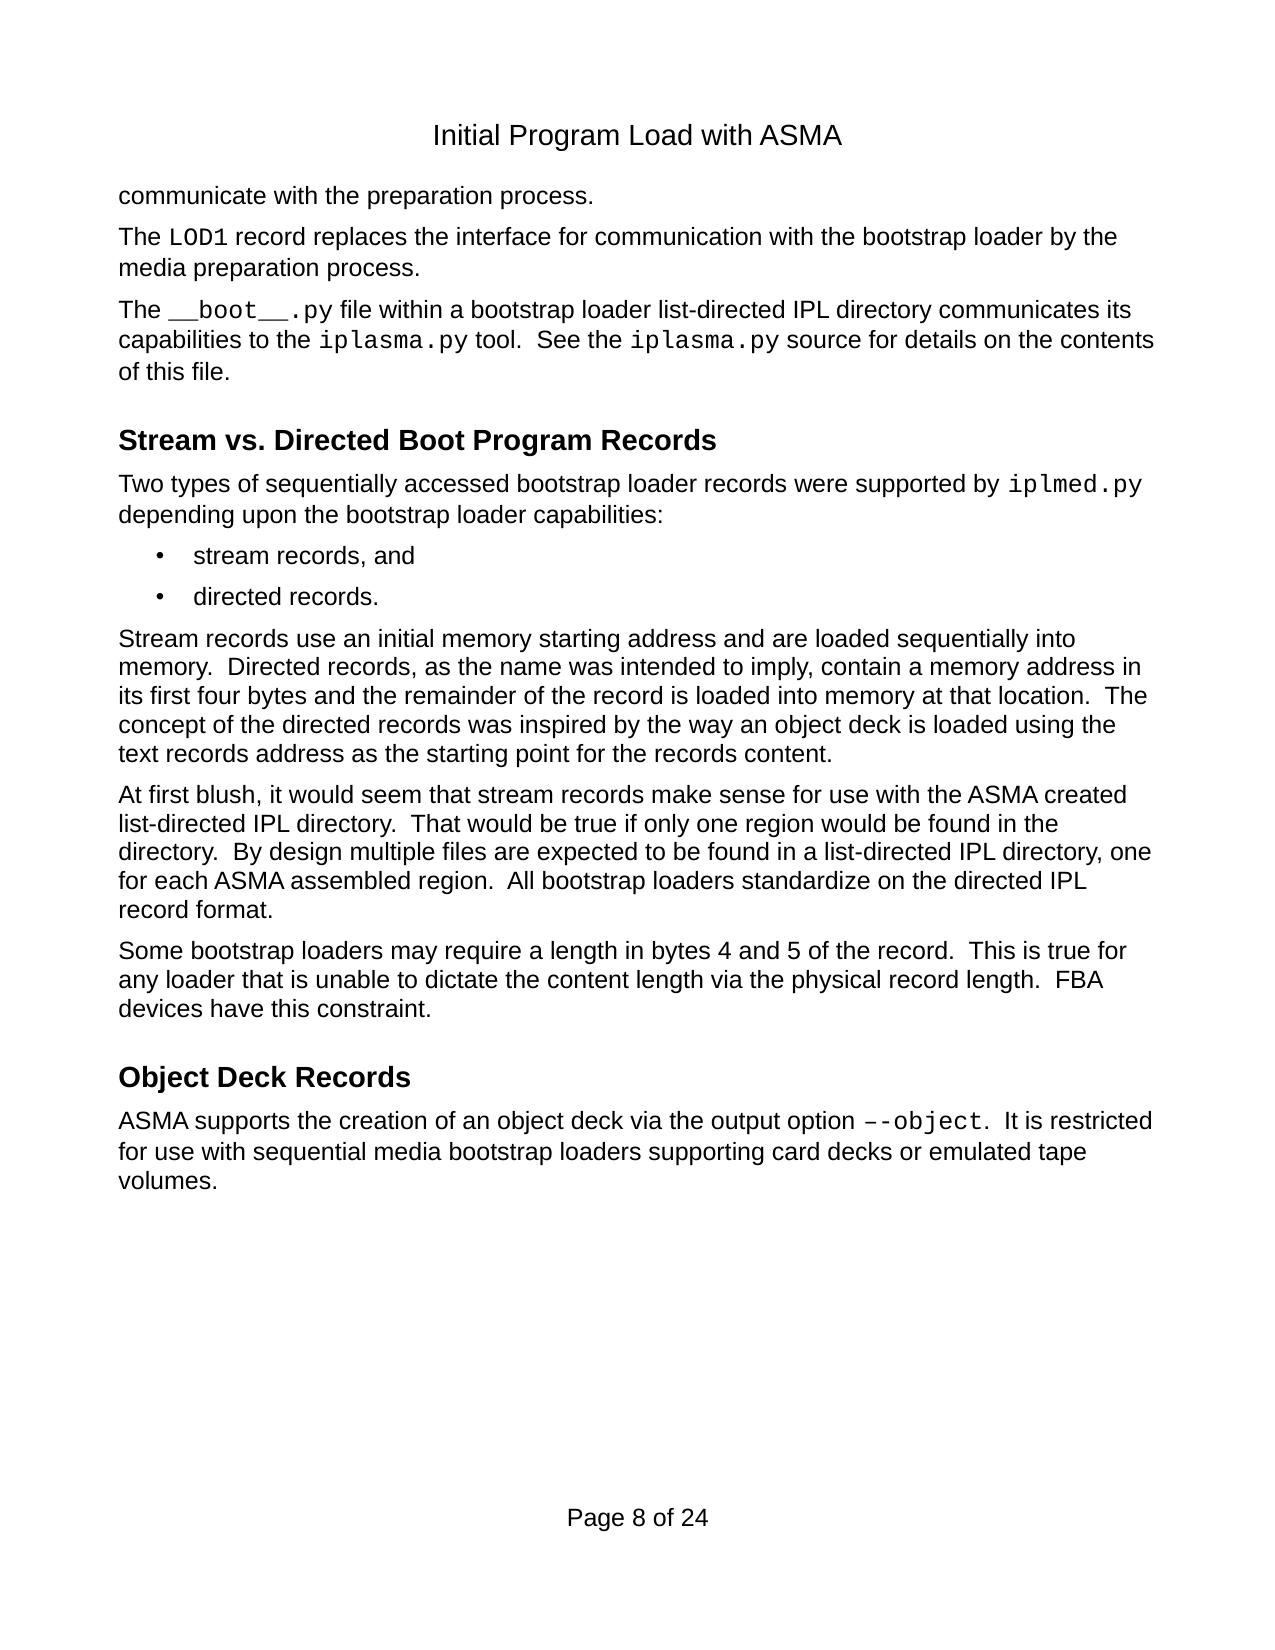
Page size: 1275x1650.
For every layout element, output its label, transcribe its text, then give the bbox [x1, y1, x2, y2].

subtitle Stream vs. Directed Boot Program Records [118, 423, 1157, 456]
text ASMA supports the creation of an object deck via the output option –-object. It is restricted for use with sequential media bootstrap loaders supporting card decks or emulated tape volumes. [118, 1106, 1157, 1194]
text Stream records use an initial memory starting address and are loaded sequentially into memory. Directed records, as the name was intended to imply, contain a memory address in its first four bytes and the remainder of the record is loaded into memory at that location. The concept of the directed records was inspired by the way an object deck is loaded using the text records address as the starting point for the records content. [118, 624, 1157, 767]
text Two types of sequentially accessed bootstrap loader records were supported by iplmed.py depending upon the bootstrap loader capabilities: [118, 469, 1157, 528]
text communicate with the preparation process. [118, 181, 1157, 210]
list stream records, and [156, 541, 1157, 570]
subtitle Object Deck Records [118, 1060, 1157, 1093]
text At first blush, it would seem that stream records make sense for use with the ASMA created list-directed IPL directory. That would be true if only one region would be found in the directory. By design multiple files are expected to be found in a list-directed IPL directory, one for each ASMA assembled region. All bootstrap loaders standardize on the directed IPL record format. [118, 780, 1157, 924]
text The LOD1 record replaces the interface for communication with the bootstrap loader by the media preparation process. [118, 222, 1157, 282]
text The __boot__.py file within a bootstrap loader list-directed IPL directory communicates its capabilities to the iplasma.py tool. See the iplasma.py source for details on the contents of this file. [118, 294, 1157, 385]
text Some bootstrap loaders may require a length in bytes 4 and 5 of the record. This is true for any loader that is unable to dictate the content length via the physical record length. FBA devices have this constraint. [118, 936, 1157, 1022]
list directed records. [156, 582, 1157, 611]
